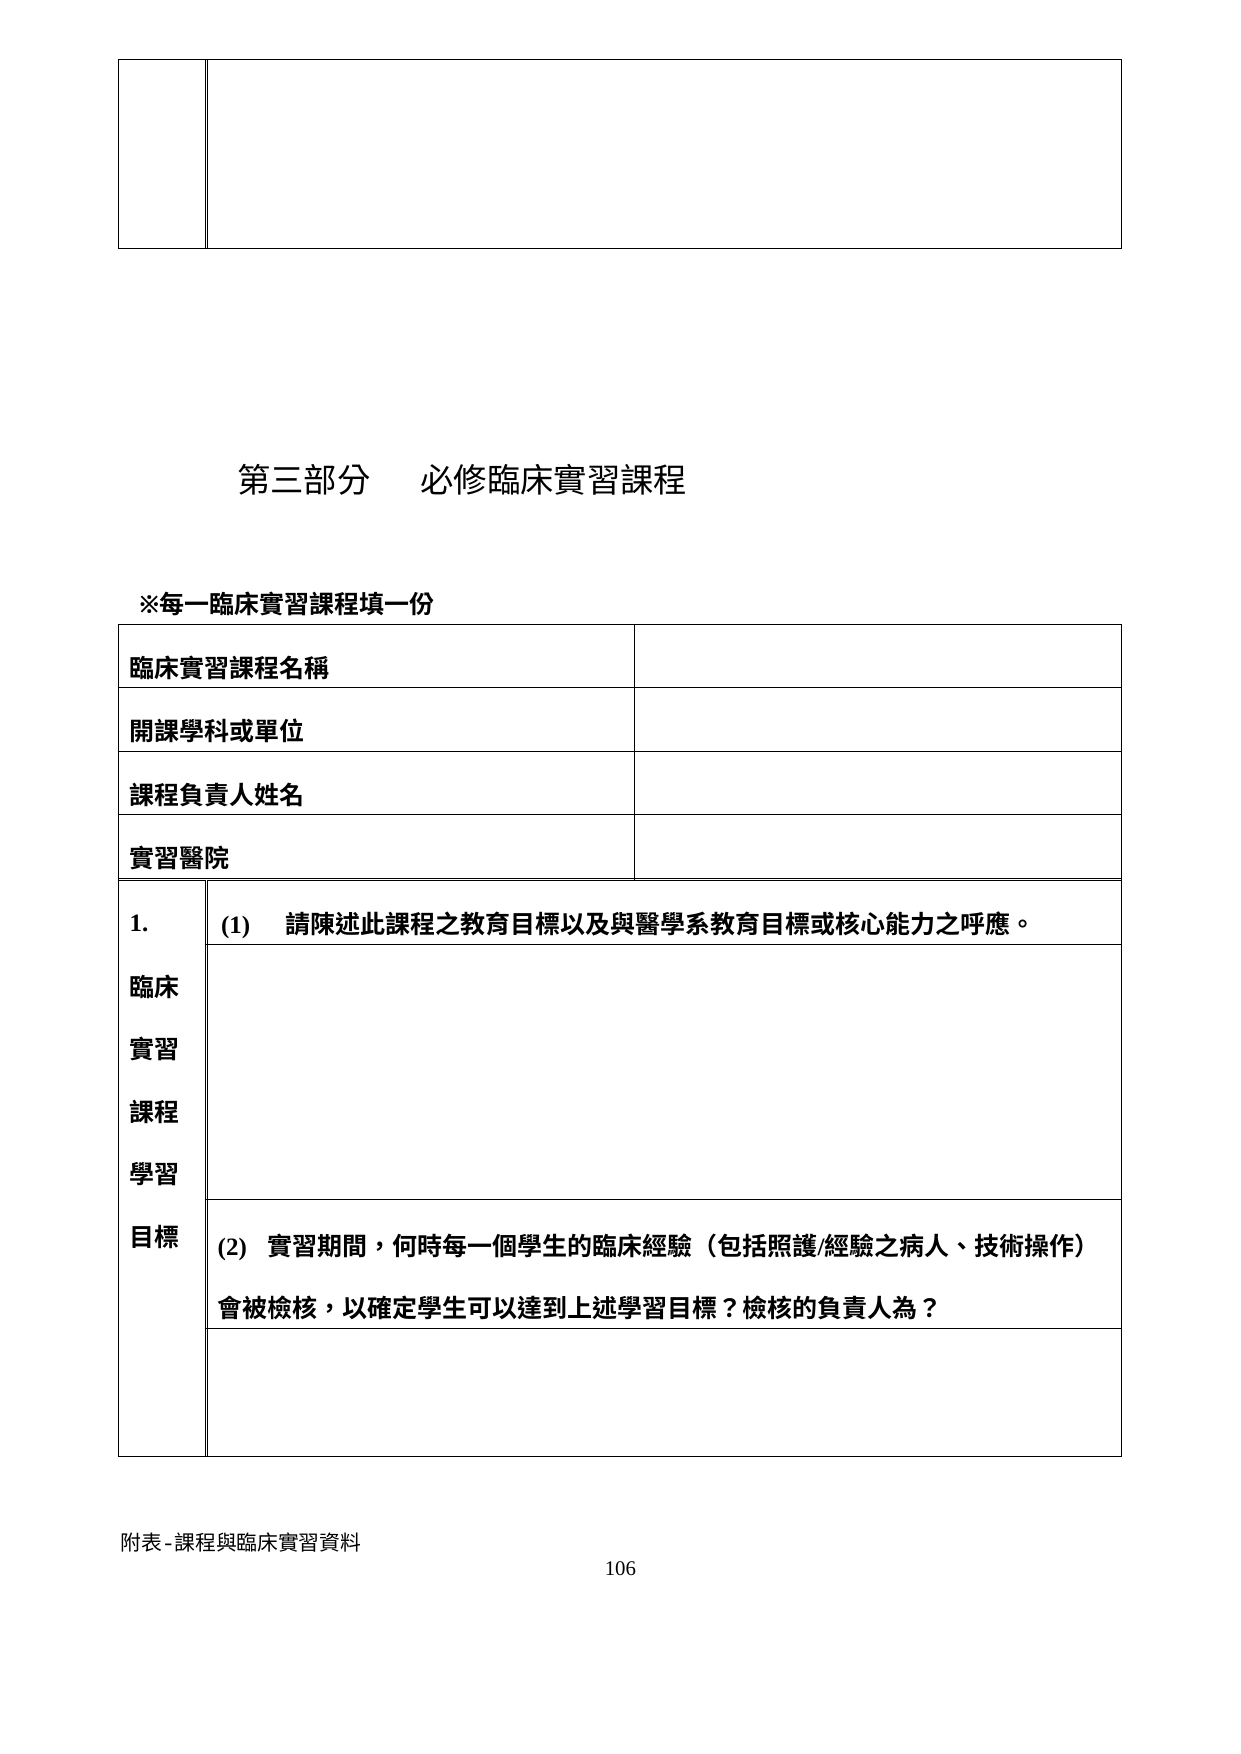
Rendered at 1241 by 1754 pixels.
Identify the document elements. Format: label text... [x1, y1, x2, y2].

table_header 臨床實習課程名稱 [119, 625, 634, 687]
table_cell 實習期間，何時每一個學生的臨床經驗（包括照護/經驗之病人、技術操作）會被檢核，以確定學生可以達到上述學習目標？檢核的負責人為？ [208, 1200, 1121, 1327]
table_cell [208, 1329, 1121, 1456]
table_cell [208, 60, 1121, 248]
table_cell [635, 752, 1121, 814]
table_cell 課程負責人姓名 [119, 752, 634, 814]
table_cell [635, 815, 1121, 878]
table_cell 請陳述此課程之教育目標以及與醫學系教育目標或核心能力之呼應。 [208, 881, 1121, 943]
table_cell 開課學科或單位 [119, 688, 634, 751]
subtitle ※每一臨床實習課程填一份 [139, 561, 1122, 624]
table_header [635, 625, 1121, 687]
table_cell 實習醫院 [119, 815, 634, 878]
table_cell [119, 60, 205, 248]
text 第三部分 必修臨床實習課程 [118, 436, 1122, 499]
table_cell [208, 945, 1121, 1199]
table_cell [635, 688, 1121, 751]
table_cell 1. 臨床實習課程學習目標 [119, 881, 205, 1456]
